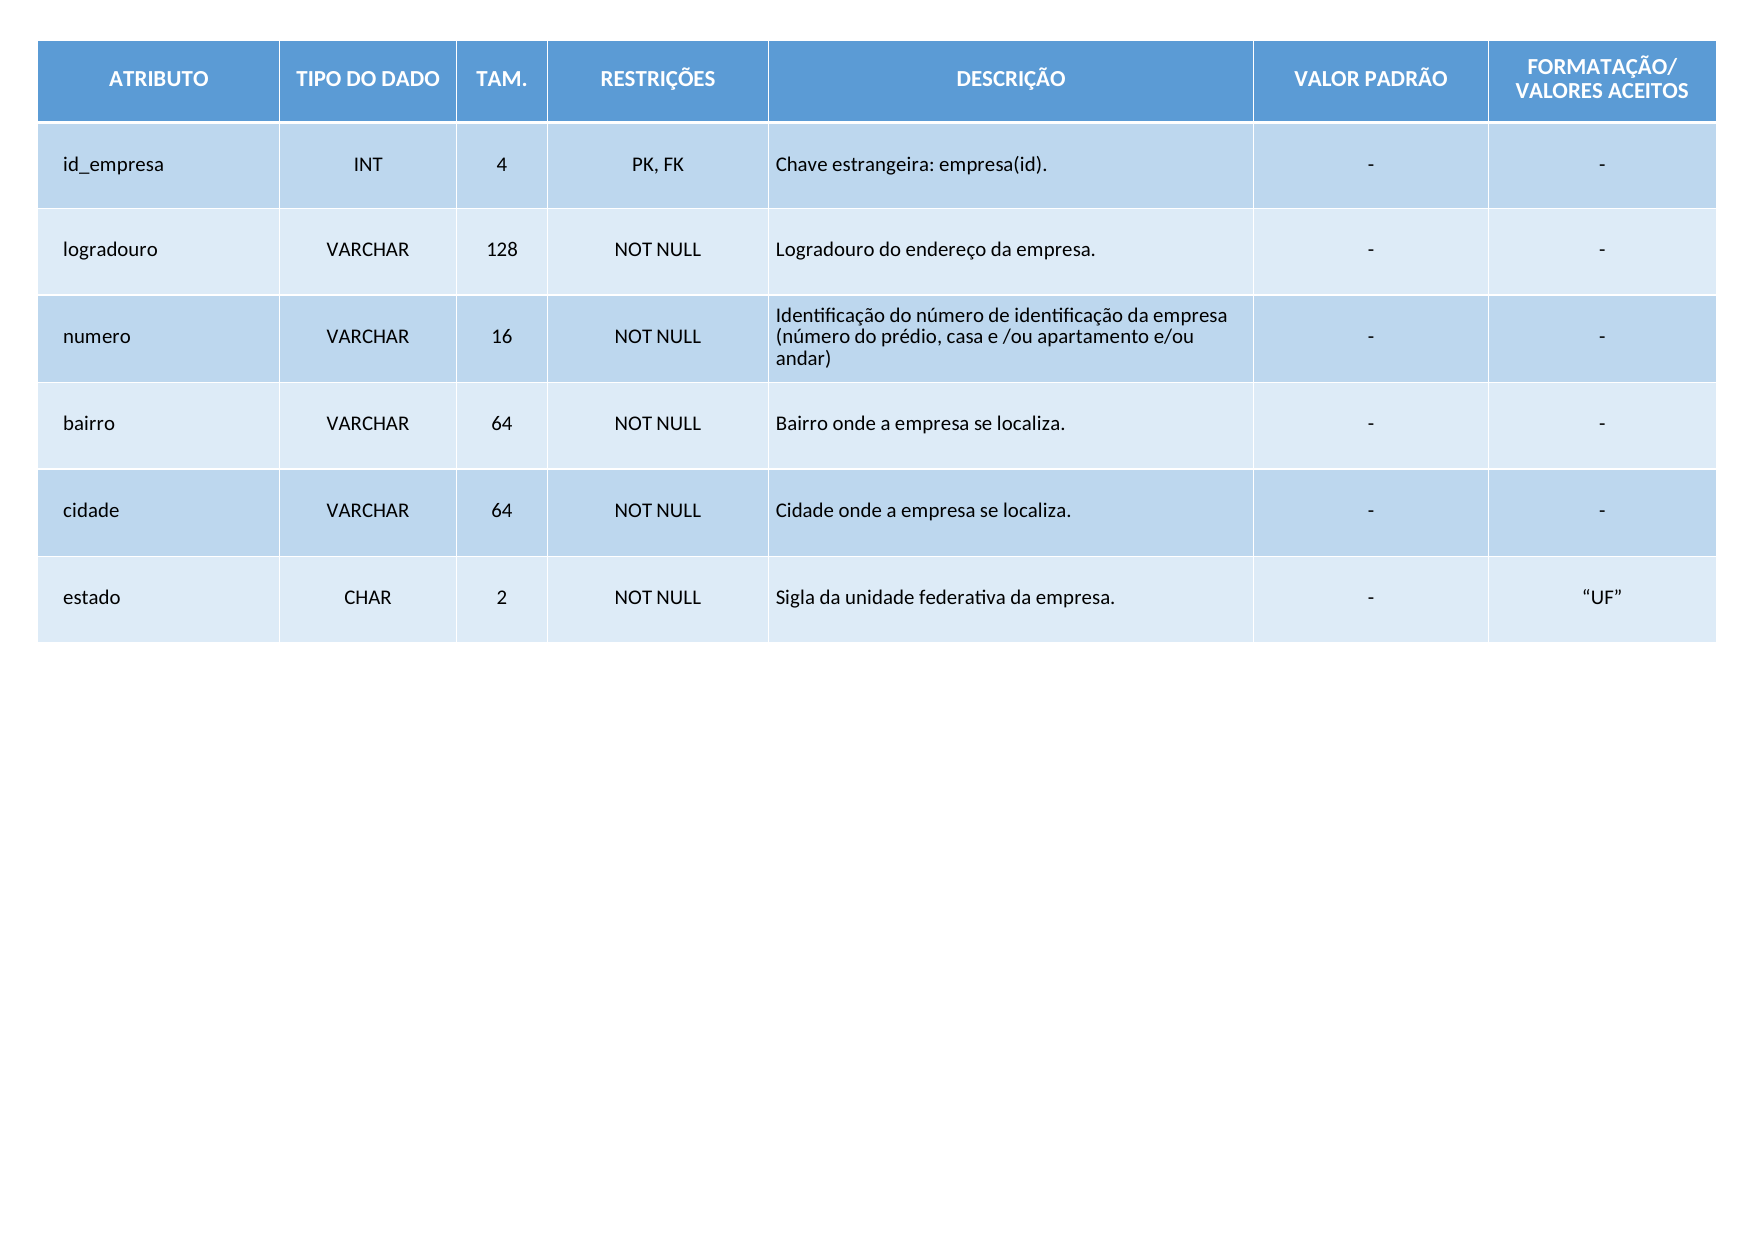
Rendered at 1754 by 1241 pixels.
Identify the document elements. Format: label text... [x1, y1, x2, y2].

table_cell 64 [457, 383, 547, 468]
table_cell Bairro onde a empresa se localiza. [769, 383, 1253, 468]
table_cell id_empresa [38, 124, 279, 208]
table_cell PK, FK [548, 124, 768, 208]
table_cell estado [38, 557, 279, 642]
table_cell - [1489, 124, 1716, 208]
table_cell VARCHAR [280, 383, 456, 468]
table_cell TIPO DO DADO [280, 41, 456, 121]
table_cell - [1254, 557, 1488, 642]
table_cell CHAR [280, 557, 456, 642]
table_cell numero [38, 296, 279, 382]
table_cell - [1489, 383, 1716, 468]
table_cell - [1489, 470, 1716, 556]
table_cell NOT NULL [548, 557, 768, 642]
table_cell VARCHAR [280, 470, 456, 556]
table_cell - [1254, 209, 1488, 294]
table_cell ATRIBUTO [38, 41, 279, 121]
table_cell TAM. [457, 41, 547, 121]
table_cell 16 [457, 296, 547, 382]
table_cell - [1489, 209, 1716, 294]
table_cell - [1254, 470, 1488, 556]
table_cell VARCHAR [280, 296, 456, 382]
table_cell Logradouro do endereço da empresa. [769, 209, 1253, 294]
table_cell VARCHAR [280, 209, 456, 294]
table_cell 128 [457, 209, 547, 294]
table_cell NOT NULL [548, 383, 768, 468]
table_cell logradouro [38, 209, 279, 294]
table_cell RESTRIÇÕES [548, 41, 768, 121]
table_cell Sigla da unidade federativa da empresa. [769, 557, 1253, 642]
table_cell NOT NULL [548, 296, 768, 382]
table_cell Chave estrangeira: empresa(id). [769, 124, 1253, 208]
table_cell - [1254, 296, 1488, 382]
table_cell 4 [457, 124, 547, 208]
table_cell - [1254, 124, 1488, 208]
table_cell bairro [38, 383, 279, 468]
table_cell Identificação do número de identificação da empresa (número do prédio, casa e /ou apartamento e/ou andar) [769, 296, 1253, 382]
table_cell FORMATAÇÃO/VALORES ACEITOS [1489, 41, 1716, 121]
table_cell Cidade onde a empresa se localiza. [769, 470, 1253, 556]
table_cell 64 [457, 470, 547, 556]
table_cell cidade [38, 470, 279, 556]
table_cell - [1489, 296, 1716, 382]
table_cell VALOR PADRÃO [1254, 41, 1488, 121]
table_cell NOT NULL [548, 209, 768, 294]
table_cell NOT NULL [548, 470, 768, 556]
table_cell INT [280, 124, 456, 208]
table_cell - [1254, 383, 1488, 468]
table_cell “UF” [1489, 557, 1716, 642]
table_cell 2 [457, 557, 547, 642]
table_cell DESCRIÇÃO [769, 41, 1253, 121]
